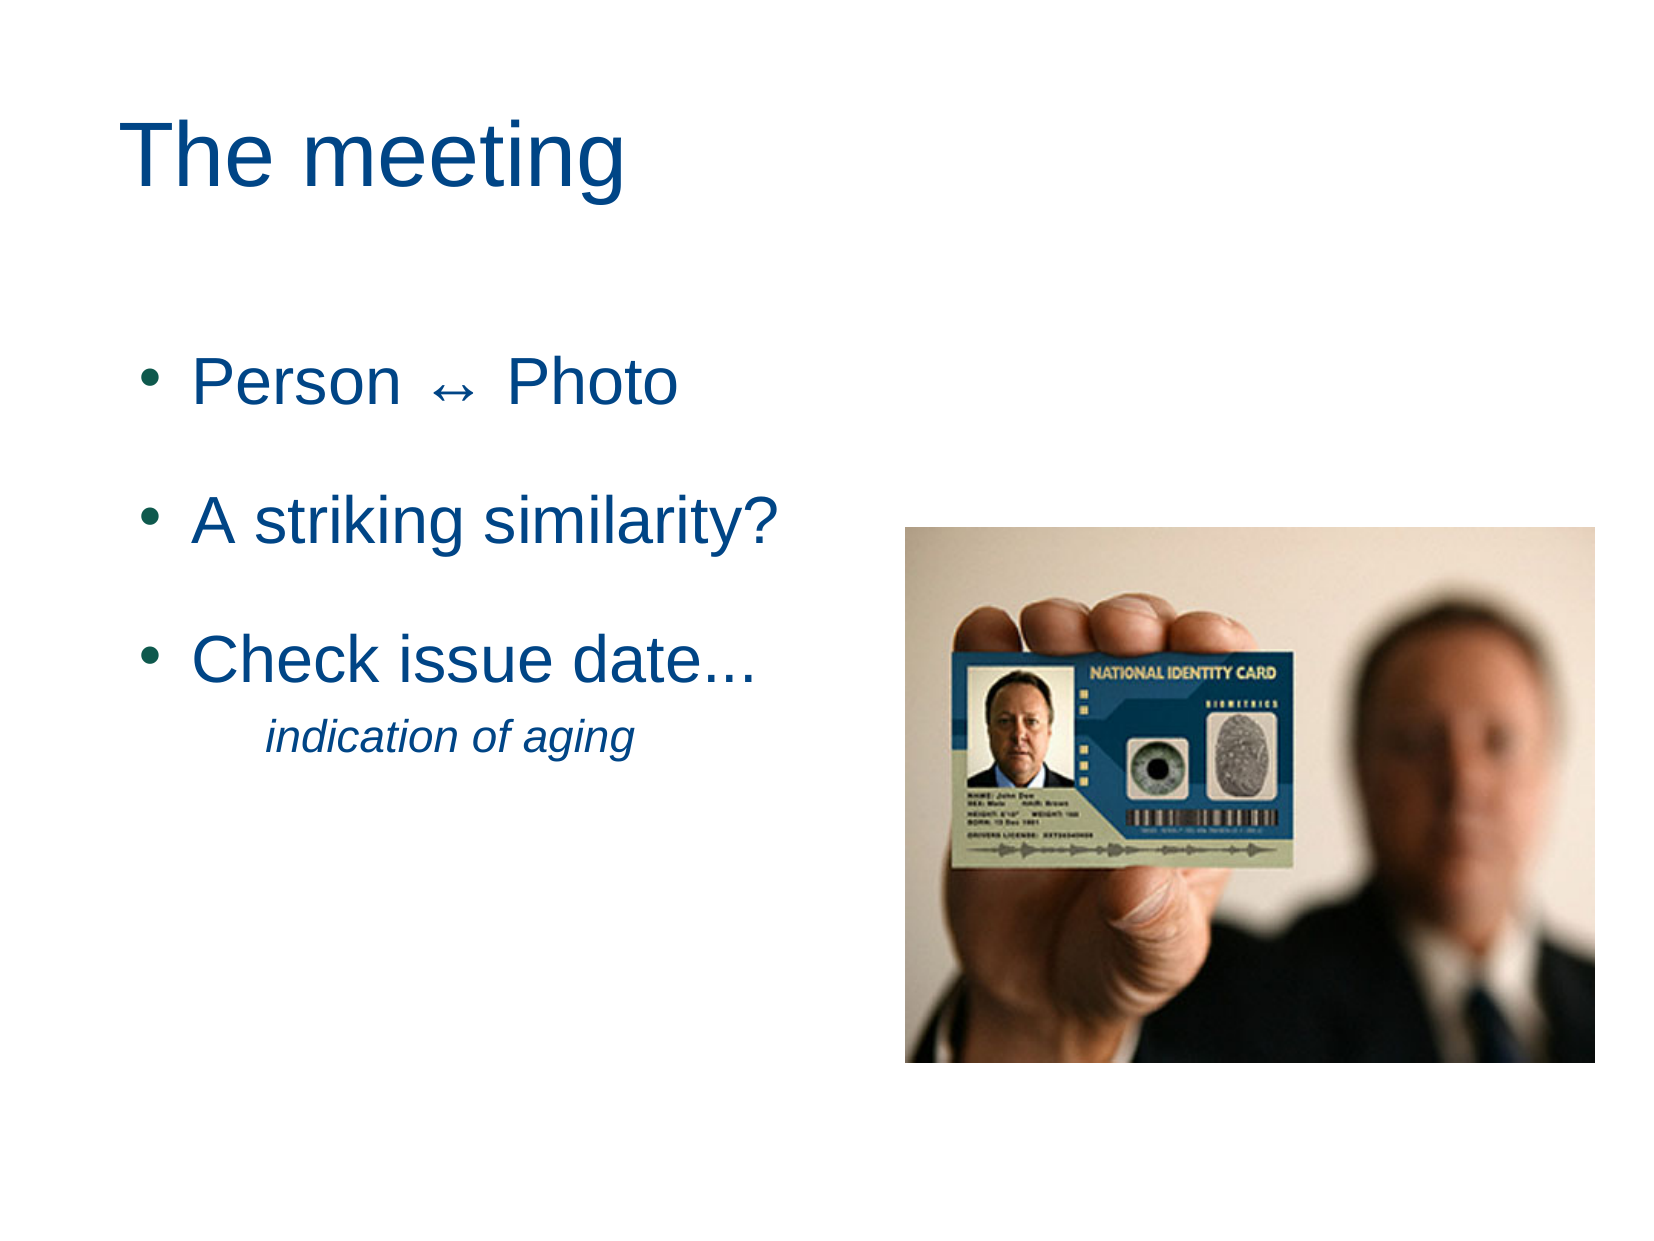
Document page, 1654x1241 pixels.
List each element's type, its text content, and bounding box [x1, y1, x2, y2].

picture [905, 527, 1595, 1063]
title The meeting [118, 48, 768, 207]
list Person ↔ Photo A striking similarity? Check issue date... indication of aging [121, 344, 811, 1182]
